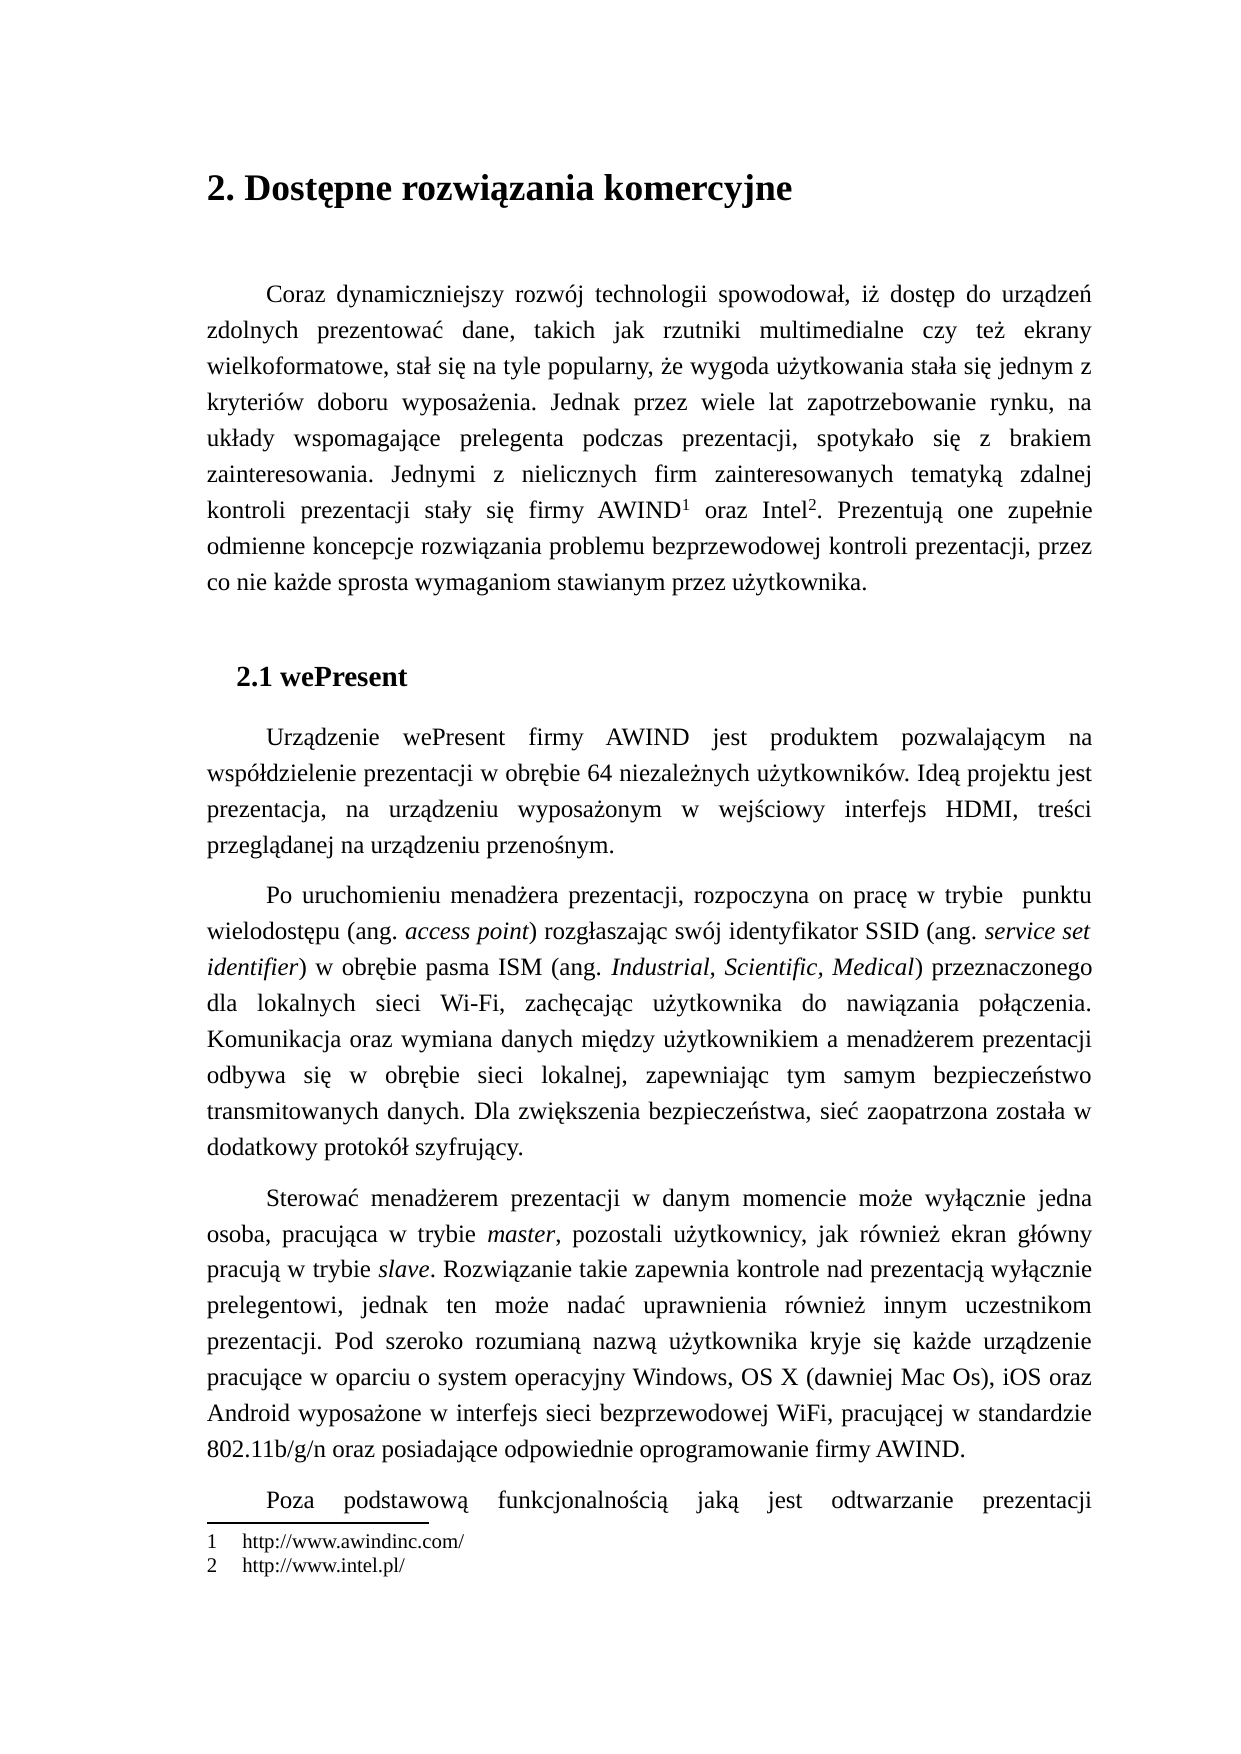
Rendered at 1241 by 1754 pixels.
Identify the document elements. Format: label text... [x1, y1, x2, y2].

text Urządzenie wePresent firmy AWIND jest produktem pozwalającym na współdzielenie prezentacji w obrębie 64 niezależnych użytkowników. Ideą projektu jest prezentacja, na urządzeniu wyposażonym w wejściowy interfejs HDMI, treści przeglądanej na urządzeniu przenośnym. [207, 722, 1093, 858]
text Coraz dynamiczniejszy rozwój technologii spowodował, iż dostęp do urządzeń zdolnych prezentować dane, takich jak rzutniki multimedialne czy też ekrany wielkoformatowe, stał się na tyle popularny, że wygoda użytkowania stała się jednym z kryteriów doboru wyposażenia. Jednak przez wiele lat zapotrzebowanie rynku, na układy wspomagające prelegenta podczas prezentacji, spotykało się z brakiem zainteresowania. Jednymi z nielicznych firm zainteresowanych tematyką zdalnej kontroli prezentacji stały się firmy AWIND oraz Intel. Prezentują one zupełnie odmienne koncepcje rozwiązania problemu bezprzewodowej kontroli prezentacji, przez co nie każde sprosta wymaganiom stawianym przez użytkownika. [207, 279, 1093, 596]
text http://www.awindinc.com/ [207, 1529, 1093, 1553]
subtitle 2. Dostępne rozwiązania komercyjne [207, 165, 1093, 208]
text Po uruchomieniu menadżera prezentacji, rozpoczyna on pracę w trybie punktu wielodostępu (ang. access point) rozgłaszając swój identyfikator SSID (ang. service set identifier) w obrębie pasma ISM (ang. Industrial, Scientific, Medical) przeznaczonego dla lokalnych sieci Wi-Fi, zachęcając użytkownika do nawiązania połączenia. Komunikacja oraz wymiana danych między użytkownikiem a menadżerem prezentacji odbywa się w obrębie sieci lokalnej, zapewniając tym samym bezpieczeństwo transmitowanych danych. Dla zwiększenia bezpieczeństwa, sieć zaopatrzona została w dodatkowy protokół szyfrujący. [207, 880, 1093, 1161]
text http://www.intel.pl/ [207, 1553, 1093, 1577]
text Sterować menadżerem prezentacji w danym momencie może wyłącznie jedna osoba, pracująca w trybie master, pozostali użytkownicy, jak również ekran główny pracują w trybie slave. Rozwiązanie takie zapewnia kontrole nad prezentacją wyłącznie prelegentowi, jednak ten może nadać uprawnienia również innym uczestnikom prezentacji. Pod szeroko rozumianą nazwą użytkownika kryje się każde urządzenie pracujące w oparciu o system operacyjny Windows, OS X (dawniej Mac Os), iOS oraz Android wyposażone w interfejs sieci bezprzewodowej WiFi, pracującej w standardzie 802.11b/g/n oraz posiadające odpowiednie oprogramowanie firmy AWIND. [207, 1183, 1093, 1463]
subtitle 2.1 wePresent [207, 659, 1093, 692]
text Poza podstawową funkcjonalnością jaką jest odtwarzanie prezentacji [207, 1485, 1093, 1514]
